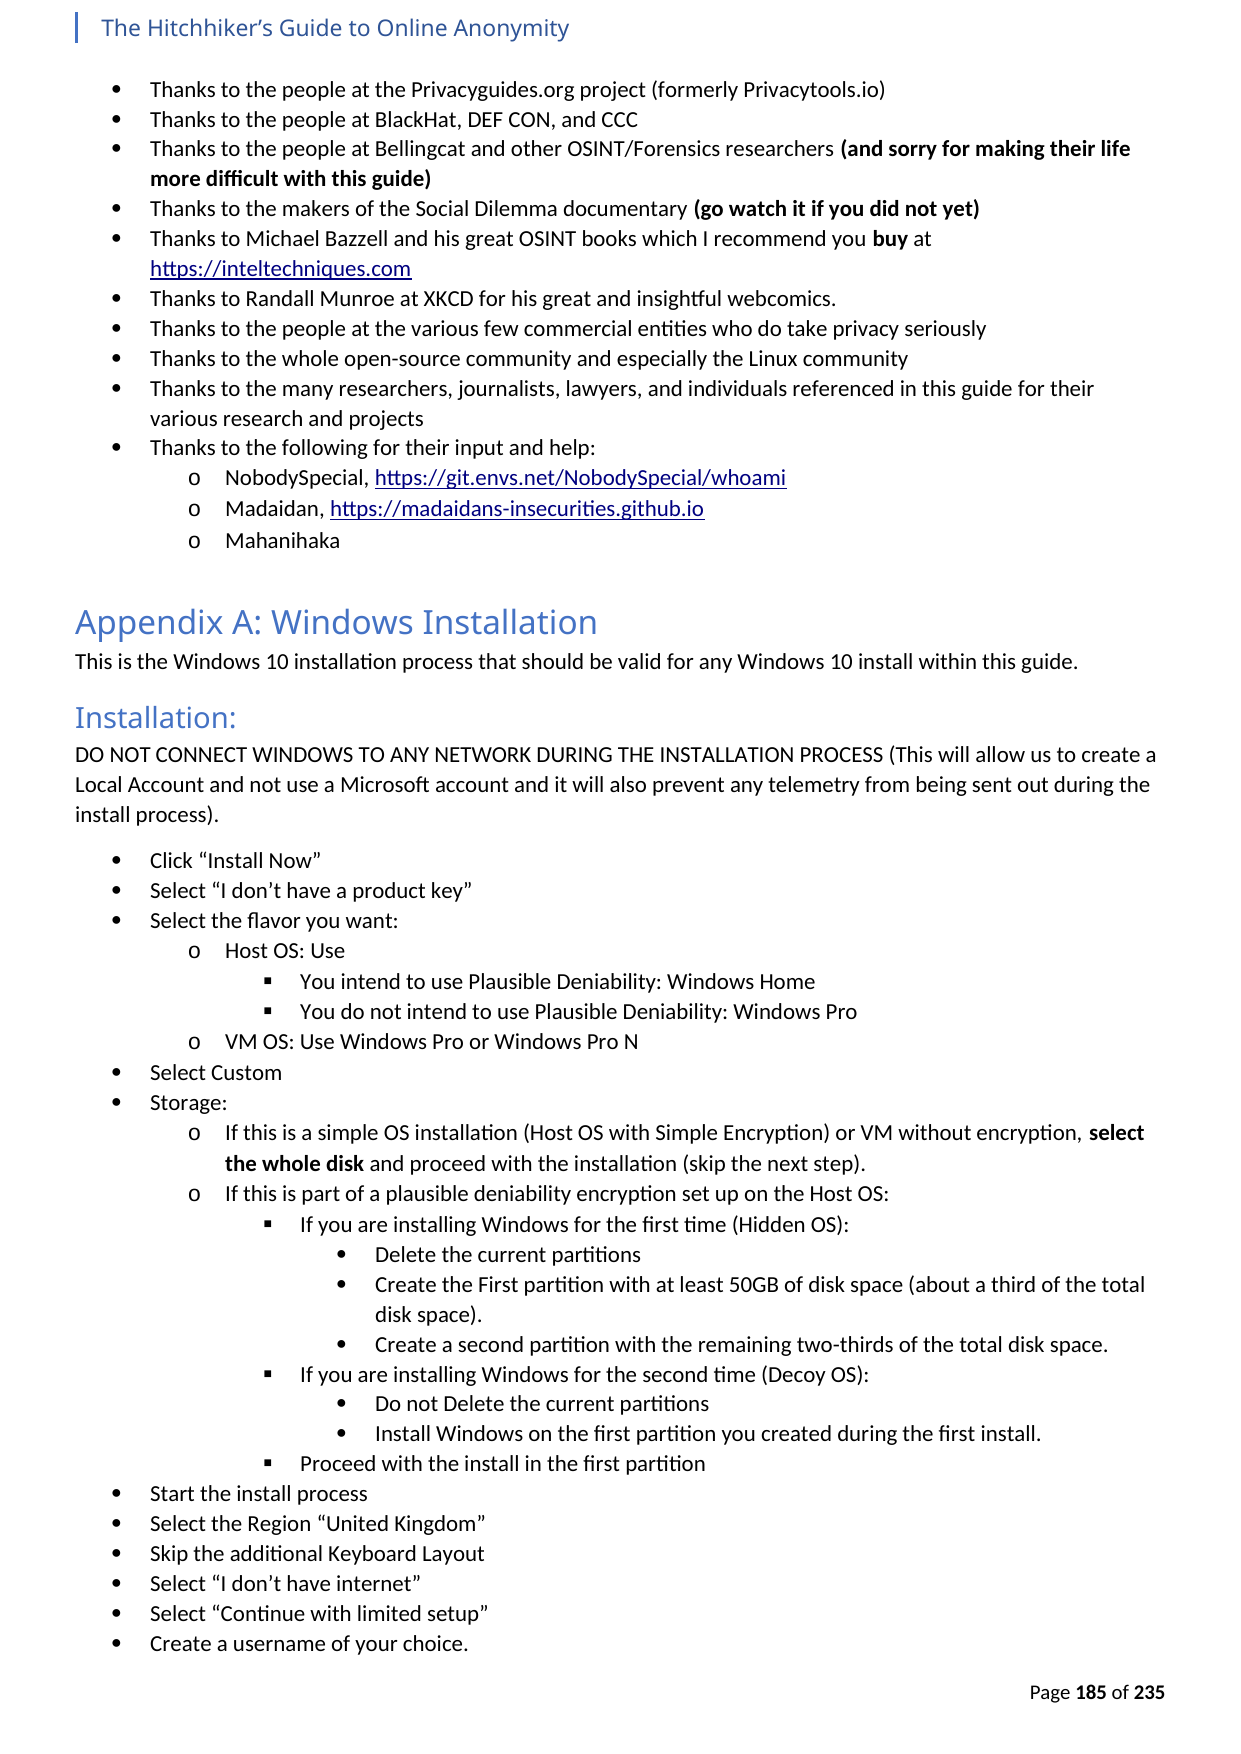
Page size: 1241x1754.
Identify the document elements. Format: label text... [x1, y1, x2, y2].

list Delete the current partitions [337, 1240, 1165, 1268]
list Thanks to the people at the Privacyguides.org project (formerly Privacytools.io) [112, 75, 1165, 103]
list Create the First partition with at least 50GB of disk space (about a third of the total disk space). [337, 1270, 1165, 1328]
list Select the Region “United Kingdom” [75, 1509, 1165, 1537]
list VM OS: Use Windows Pro or Windows Pro N [187, 1027, 1165, 1056]
list Select the flavor you want: [75, 906, 1165, 934]
list If this is a simple OS installation (Host OS with Simple Encryption) or VM without encryption, select the whole disk and proceed with the installation (skip the next step). [187, 1118, 1165, 1177]
list Thanks to the following for their input and help: [112, 433, 1165, 462]
list You intend to use Plausible Deniability: Windows Home [262, 967, 1165, 995]
list Select “I don’t have a product key” [75, 876, 1165, 904]
list Madaidan, https://madaidans-insecurities.github.io [187, 494, 1165, 524]
list Select “I don’t have internet” [75, 1569, 1165, 1597]
list You do not intend to use Plausible Deniability: Windows Pro [262, 997, 1165, 1025]
list Install Windows on the first partition you created during the first install. [337, 1419, 1165, 1447]
list Click “Install Now” [75, 847, 1165, 874]
list Thanks to the people at BlackHat, DEF CON, and CCC [112, 105, 1165, 133]
list Do not Delete the current partitions [337, 1389, 1165, 1418]
list Proceed with the install in the first partition [262, 1449, 1165, 1477]
list NobodySpecial, https://git.envs.net/NobodySpecial/whoami [187, 463, 1165, 493]
list Select Custom [75, 1058, 1165, 1086]
list Mahanihaka [187, 526, 1165, 555]
list Thanks to the many researchers, journalists, lawyers, and individuals referenced in this guide for their various research and projects [112, 374, 1165, 432]
list Storage: [75, 1088, 1165, 1116]
subtitle Appendix A: Windows Installation [75, 598, 1165, 644]
list Thanks to the whole open-source community and especially the Linux community [112, 344, 1165, 372]
list Thanks to the people at Bellingcat and other OSINT/Forensics researchers (and sorry for making their life more difficult with this guide) [112, 134, 1165, 192]
list Thanks to the people at the various few commercial entities who do take privacy seriously [112, 314, 1165, 342]
list If you are installing Windows for the second time (Decoy OS): [262, 1360, 1165, 1388]
list Thanks to Michael Bazzell and his great OSINT books which I recommend you buy at https://inteltechniques.com [112, 224, 1165, 282]
list Start the install process [75, 1479, 1165, 1507]
list Host OS: Use [187, 936, 1165, 965]
text This is the Windows 10 installation process that should be valid for any Windows 10 install within this guide. [75, 647, 1165, 675]
list Thanks to Randall Munroe at XKCD for his great and insightful webcomics. [112, 284, 1165, 312]
list Thanks to the makers of the Social Dilemma documentary (go watch it if you did not yet) [112, 194, 1165, 222]
subtitle Installation: [75, 698, 1165, 737]
list If you are installing Windows for the first time (Hidden OS): [262, 1210, 1165, 1238]
list Create a second partition with the remaining two-thirds of the total disk space. [337, 1330, 1165, 1358]
list Select “Continue with limited setup” [75, 1599, 1165, 1627]
list If this is part of a plausible deniability encryption set up on the Host OS: [187, 1179, 1165, 1208]
list Skip the additional Keyboard Layout [75, 1539, 1165, 1567]
list Create a username of your choice. [75, 1629, 1165, 1657]
text DO NOT CONNECT WINDOWS TO ANY NETWORK DURING THE INSTALLATION PROCESS (This will allow us to create a Local Account and not use a Microsoft account and it will also prevent any telemetry from being sent out during the install process). [75, 740, 1165, 828]
